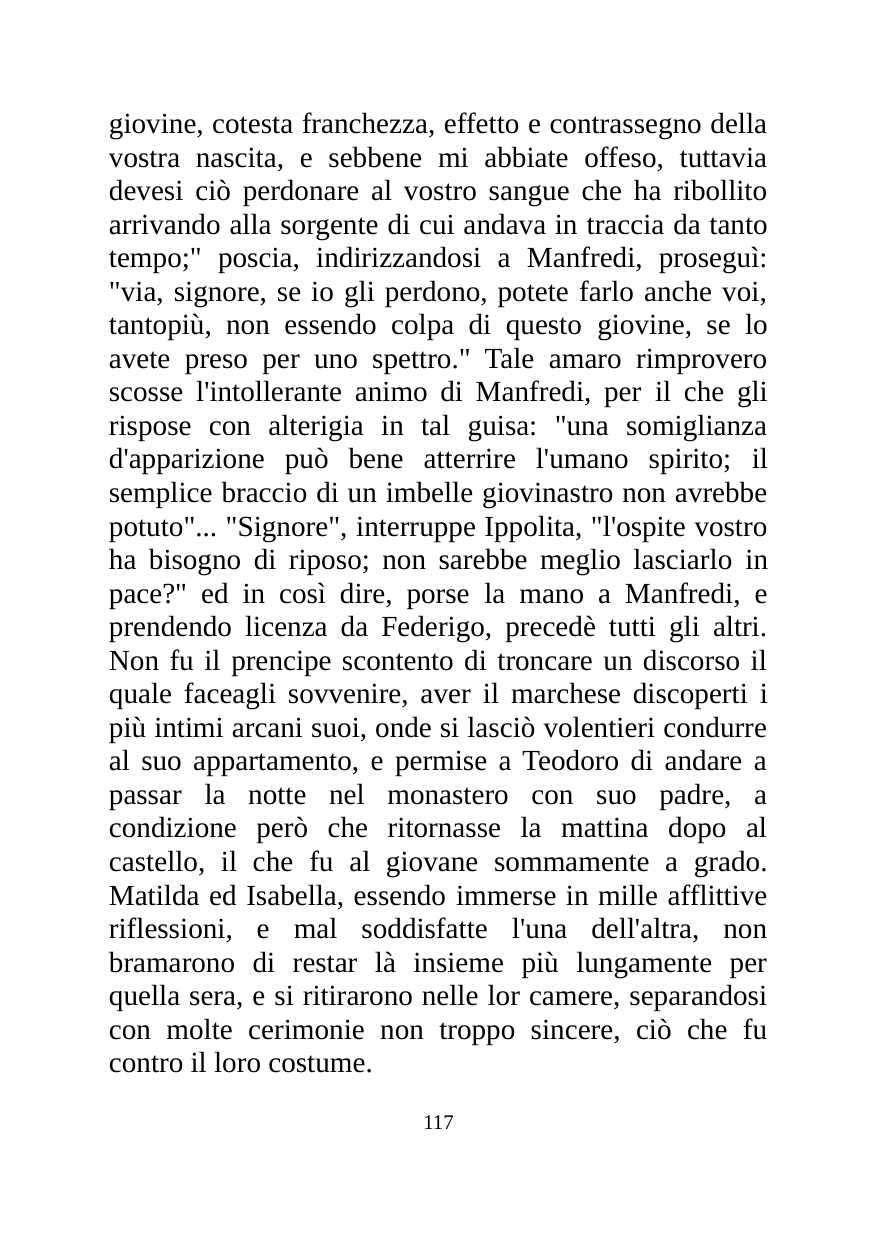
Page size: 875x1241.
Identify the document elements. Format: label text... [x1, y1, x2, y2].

text giovine, cotesta franchezza, effetto e contrassegno della vostra nascita, e sebbene mi abbiate offeso, tuttavia devesi ciò perdonare al vostro sangue che ha ribollito arrivando alla sorgente di cui andava in traccia da tanto tempo;" poscia, indirizzandosi a Manfredi, proseguì: "via, signore, se io gli perdono, potete farlo anche voi, tantopiù, non essendo colpa di questo giovine, se lo avete preso per uno spettro." Tale amaro rimprovero scosse l'intollerante animo di Manfredi, per il che gli rispose con alterigia in tal guisa: "una somiglianza d'apparizione può bene atterrire l'umano spirito; il semplice braccio di un imbelle giovinastro non avrebbe potuto"... "Signore", interruppe Ippolita, "l'ospite vostro ha bisogno di riposo; non sarebbe meglio lasciarlo in pace?" ed in così dire, porse la mano a Manfredi, e prendendo licenza da Federigo, precedè tutti gli altri. Non fu il prencipe scontento di troncare un discorso il quale faceagli sovvenire, aver il marchese discoperti i più intimi arcani suoi, onde si lasciò volentieri condurre al suo appartamento, e permise a Teodoro di andare a passar la notte nel monastero con suo padre, a condizione però che ritornasse la mattina dopo al castello, il che fu al giovane sommamente a grado. Matilda ed Isabella, essendo immerse in mille afflittive riflessioni, e mal soddisfatte l'una dell'altra, non bramarono di restar là insieme più lungamente per quella sera, e si ritirarono nelle lor camere, separandosi con molte cerimonie non troppo sincere, ciò che fu contro il loro costume. [109, 106, 768, 1079]
